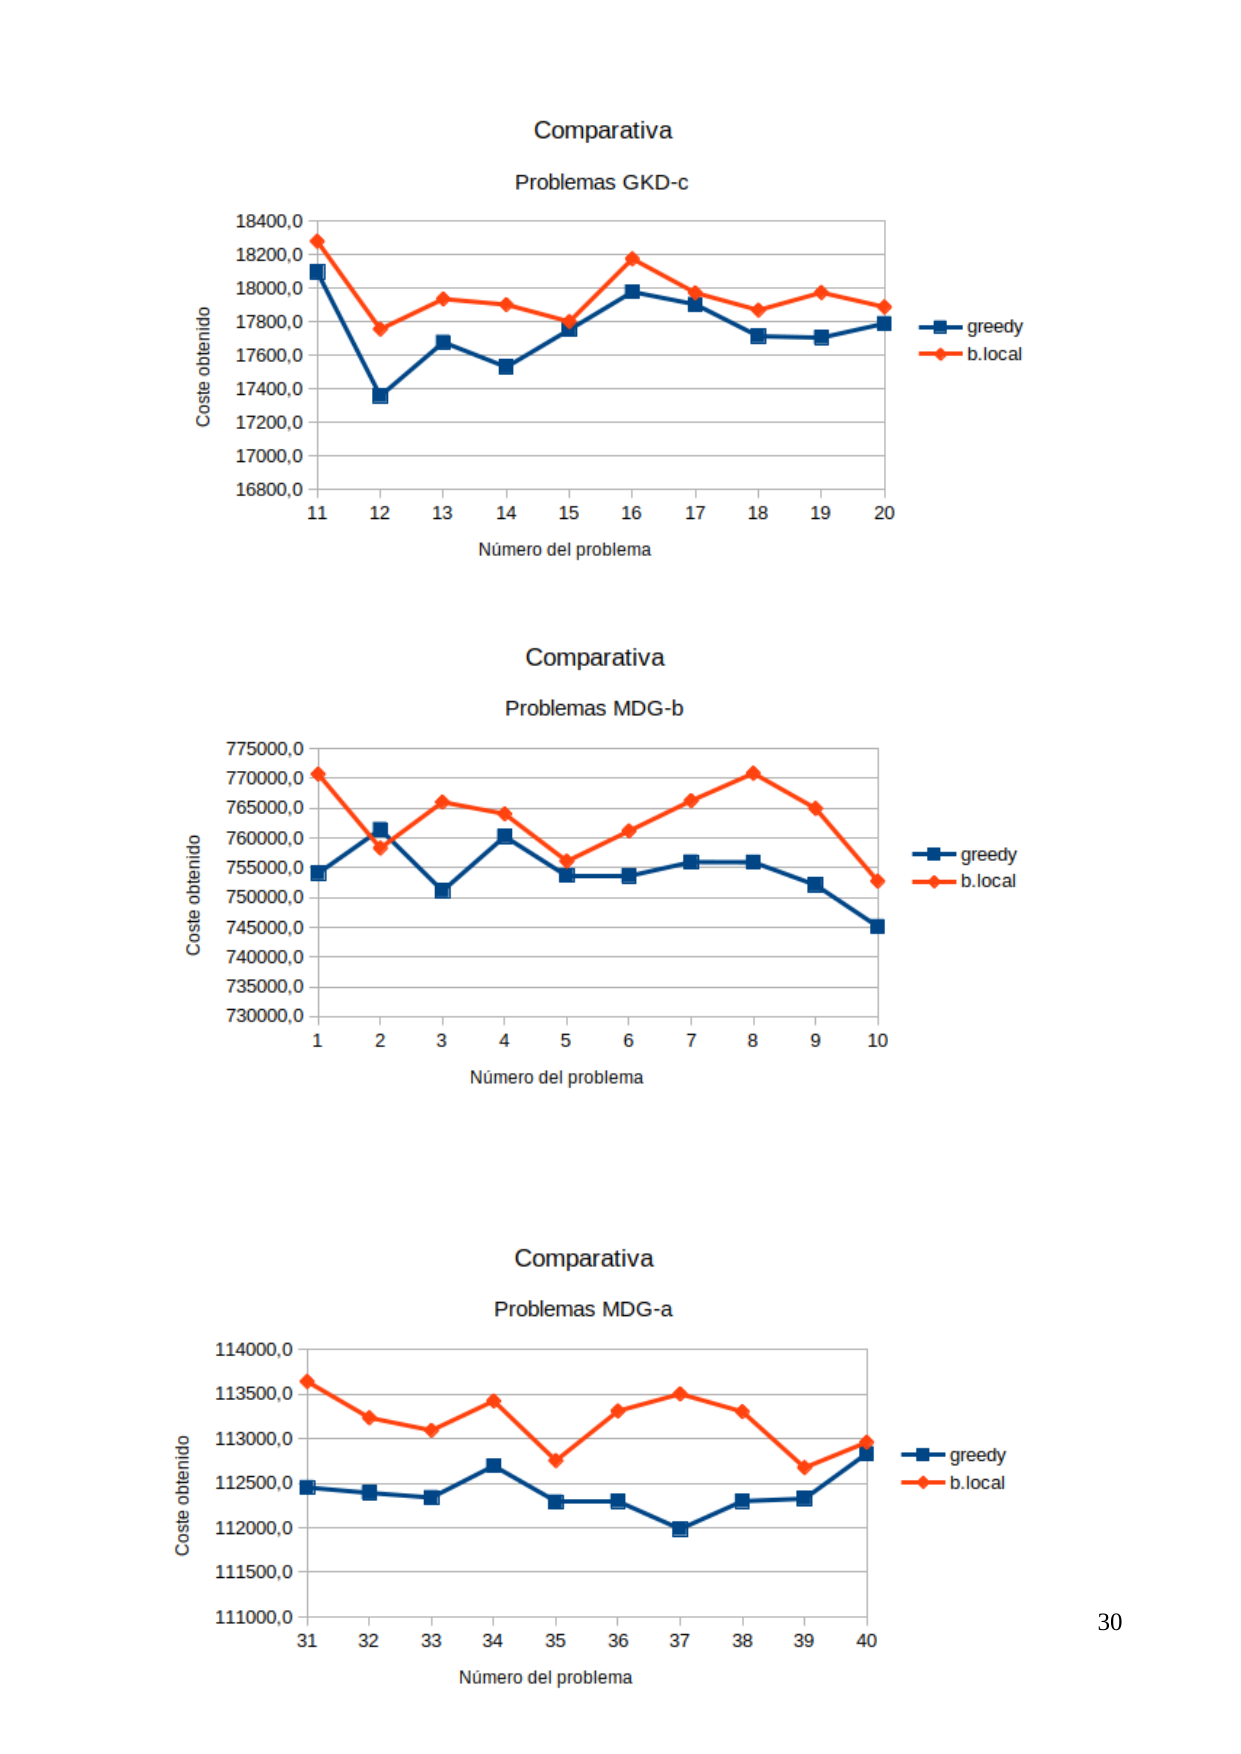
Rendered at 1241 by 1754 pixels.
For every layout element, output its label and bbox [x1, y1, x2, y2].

picture [153, 620, 1037, 1116]
picture [142, 1220, 1026, 1716]
picture [163, 92, 1043, 588]
